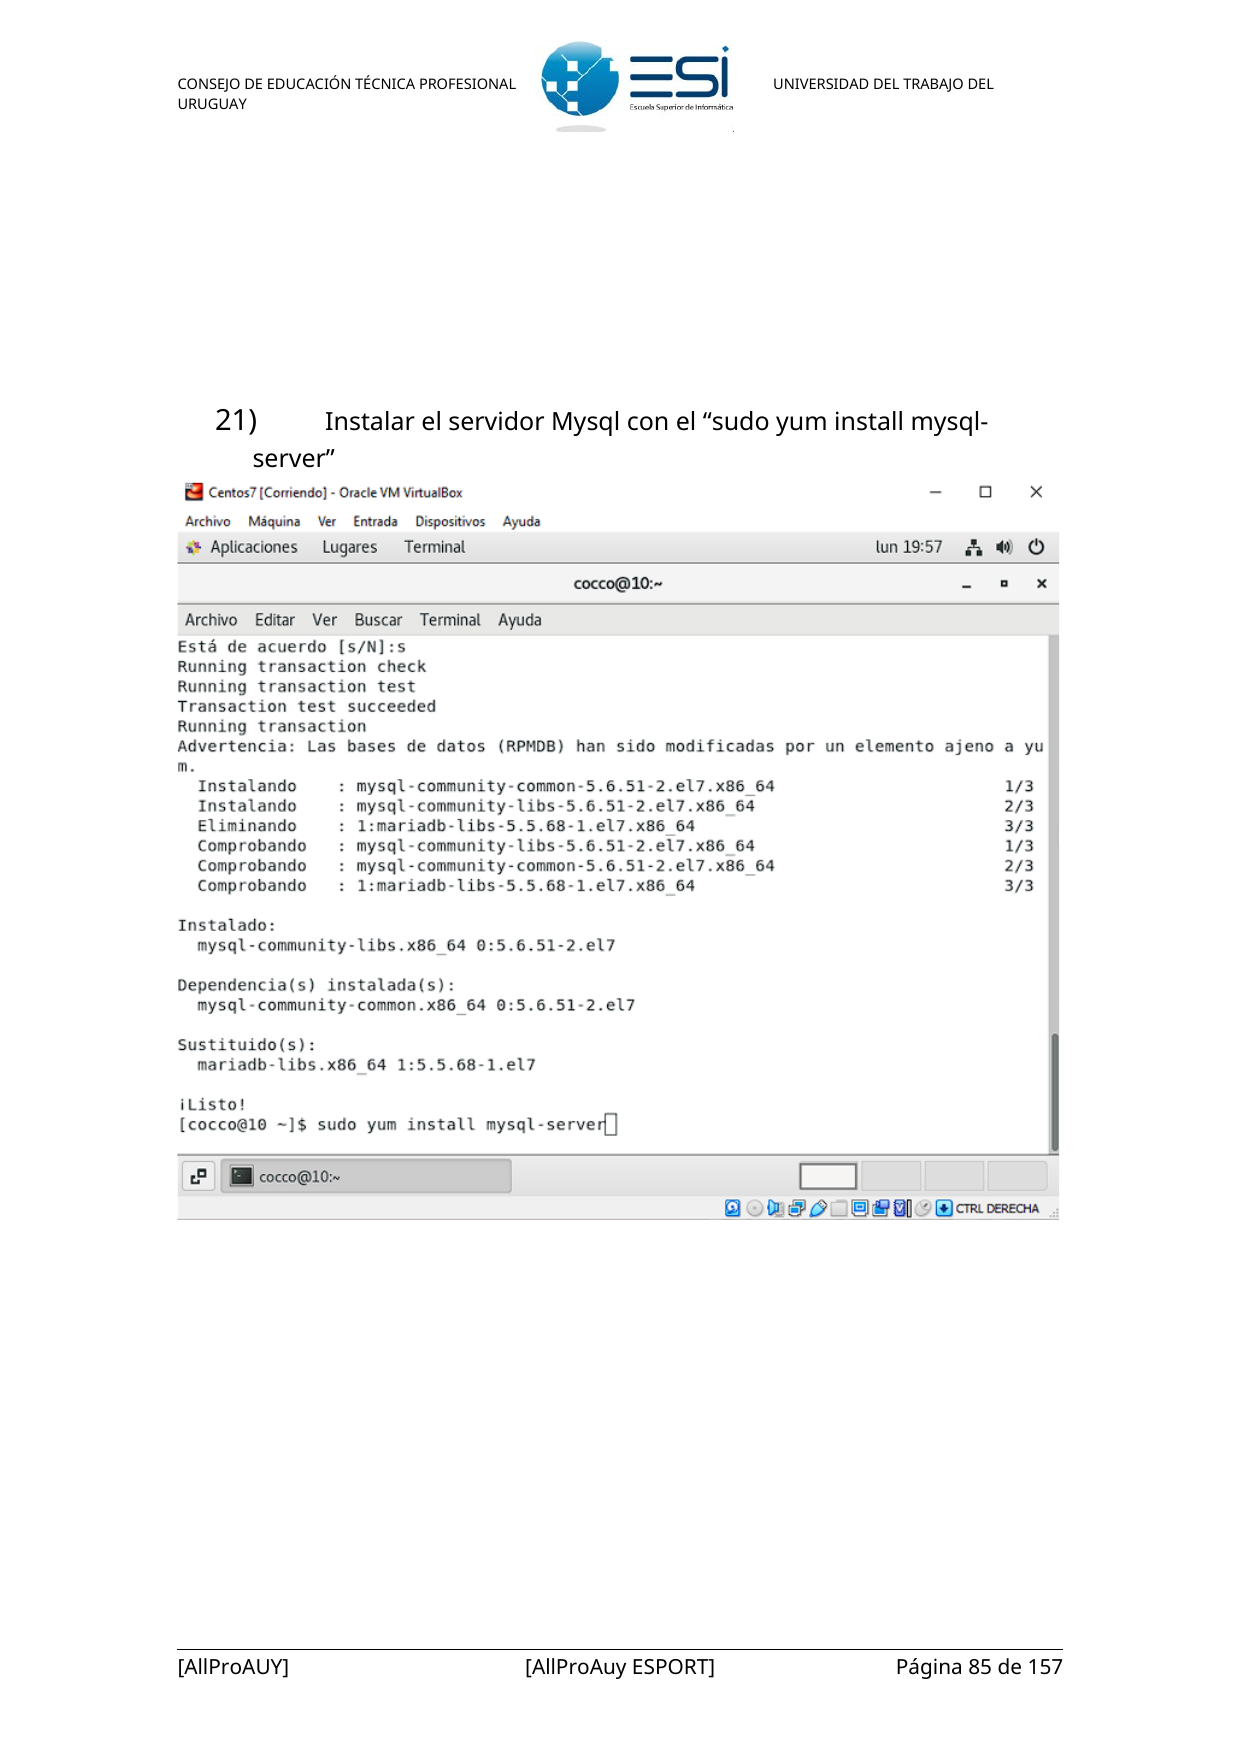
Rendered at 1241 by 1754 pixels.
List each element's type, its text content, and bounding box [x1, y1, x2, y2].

picture [534, 39, 734, 132]
picture [177, 477, 1060, 1220]
list Instalar el servidor Mysql con el “sudo yum install mysql-server” [215, 399, 1063, 475]
